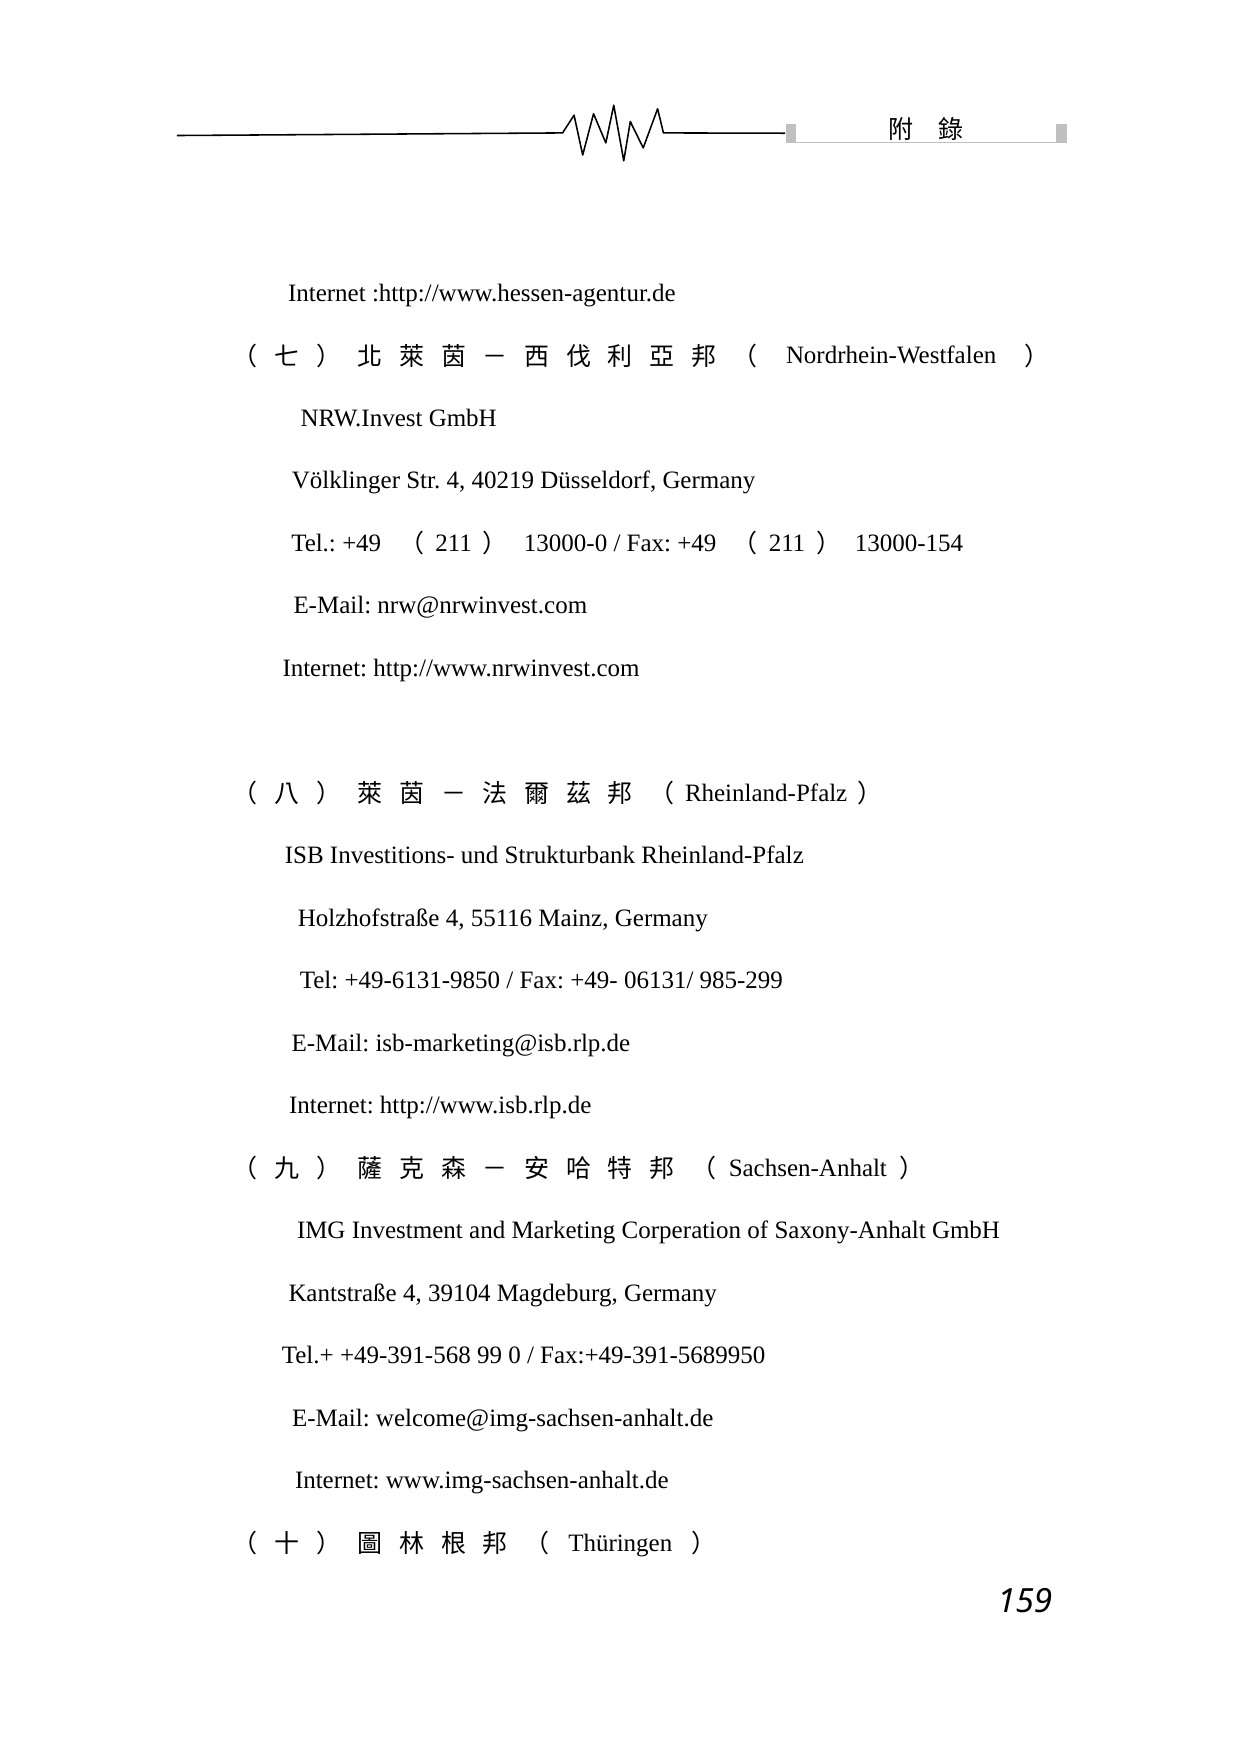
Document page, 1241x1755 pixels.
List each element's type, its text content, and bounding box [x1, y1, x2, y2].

text IMG Investment and Marketing Corperation of Saxony-Anhalt GmbH [207, 1188, 1058, 1250]
text E-Mail: nrw@nrwinvest.com [207, 563, 1058, 625]
text （七）北萊茵－西伐利亞邦（Nordrhein-Westfalen） [207, 313, 1058, 375]
text Internet :http://www.hessen-agentur.de [207, 250, 1058, 313]
text E-Mail: welcome@img-sachsen-anhalt.de [207, 1375, 1058, 1438]
text ISB Investitions- und Strukturbank Rheinland-Pfalz [207, 813, 1058, 875]
text Internet: http://www.nrwinvest.com [207, 625, 1058, 688]
text Völklinger Str. 4, 40219 Düsseldorf, Germany [207, 438, 1058, 500]
text Tel: +49-6131-9850 / Fax: +49- 06131/ 985-299 [207, 938, 1058, 1000]
text Internet: www.img-sachsen-anhalt.de [207, 1438, 1058, 1500]
text （十）圖林根邦（Thüringen） [207, 1500, 1058, 1563]
text Internet: http://www.isb.rlp.de [207, 1063, 1058, 1125]
text Tel.+ +49-391-568 99 0 / Fax:+49-391-5689950 [207, 1313, 1058, 1375]
text Tel.: +49（211）13000-0 / Fax: +49（211）13000-154 [207, 500, 1058, 563]
text （九）薩克森－安哈特邦（Sachsen-Anhalt） [207, 1125, 1058, 1188]
text NRW.Invest GmbH [207, 375, 1058, 438]
text E-Mail: isb-marketing@isb.rlp.de [207, 1000, 1058, 1063]
text （八）萊茵－法爾茲邦（Rheinland-Pfalz） [207, 750, 1058, 813]
text Holzhofstraße 4, 55116 Mainz, Germany [207, 875, 1058, 938]
text Kantstraße 4, 39104 Magdeburg, Germany [207, 1250, 1058, 1313]
